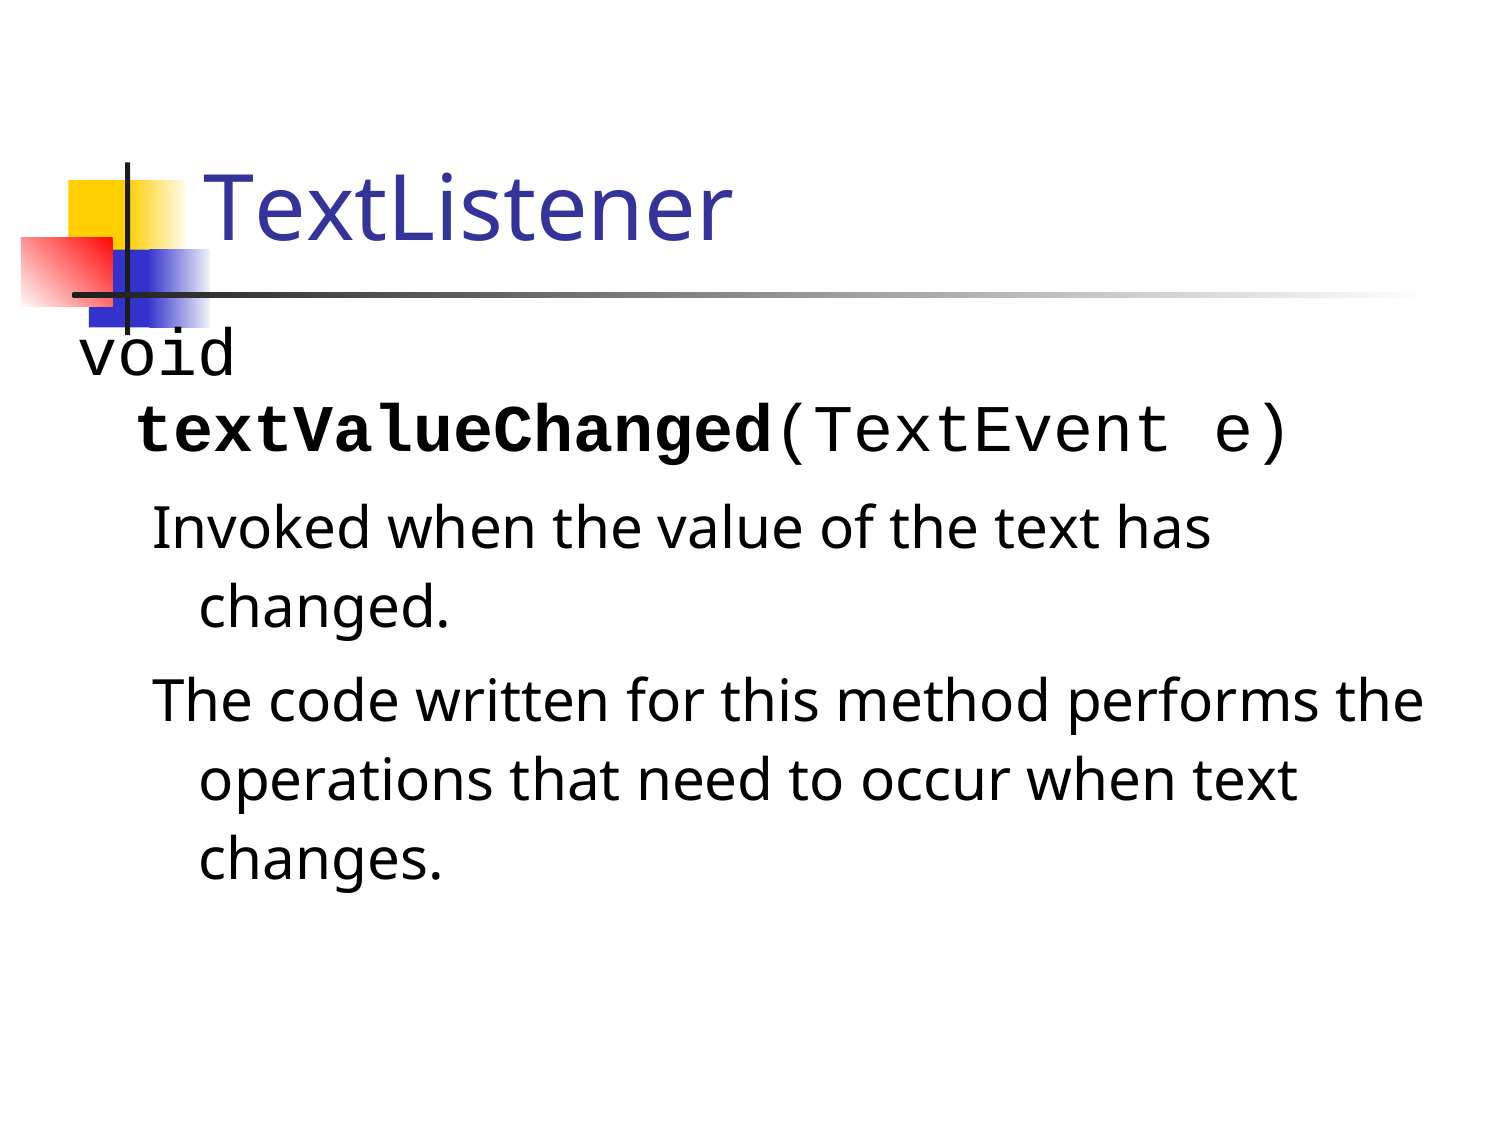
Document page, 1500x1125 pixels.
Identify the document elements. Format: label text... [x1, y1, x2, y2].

list void textValueChanged(TextEvent e) Invoked when the value of the text has changed. The code written for this method performs the operations that need to occur when text changes. [62, 312, 1450, 976]
title TextListener [188, 35, 1468, 276]
